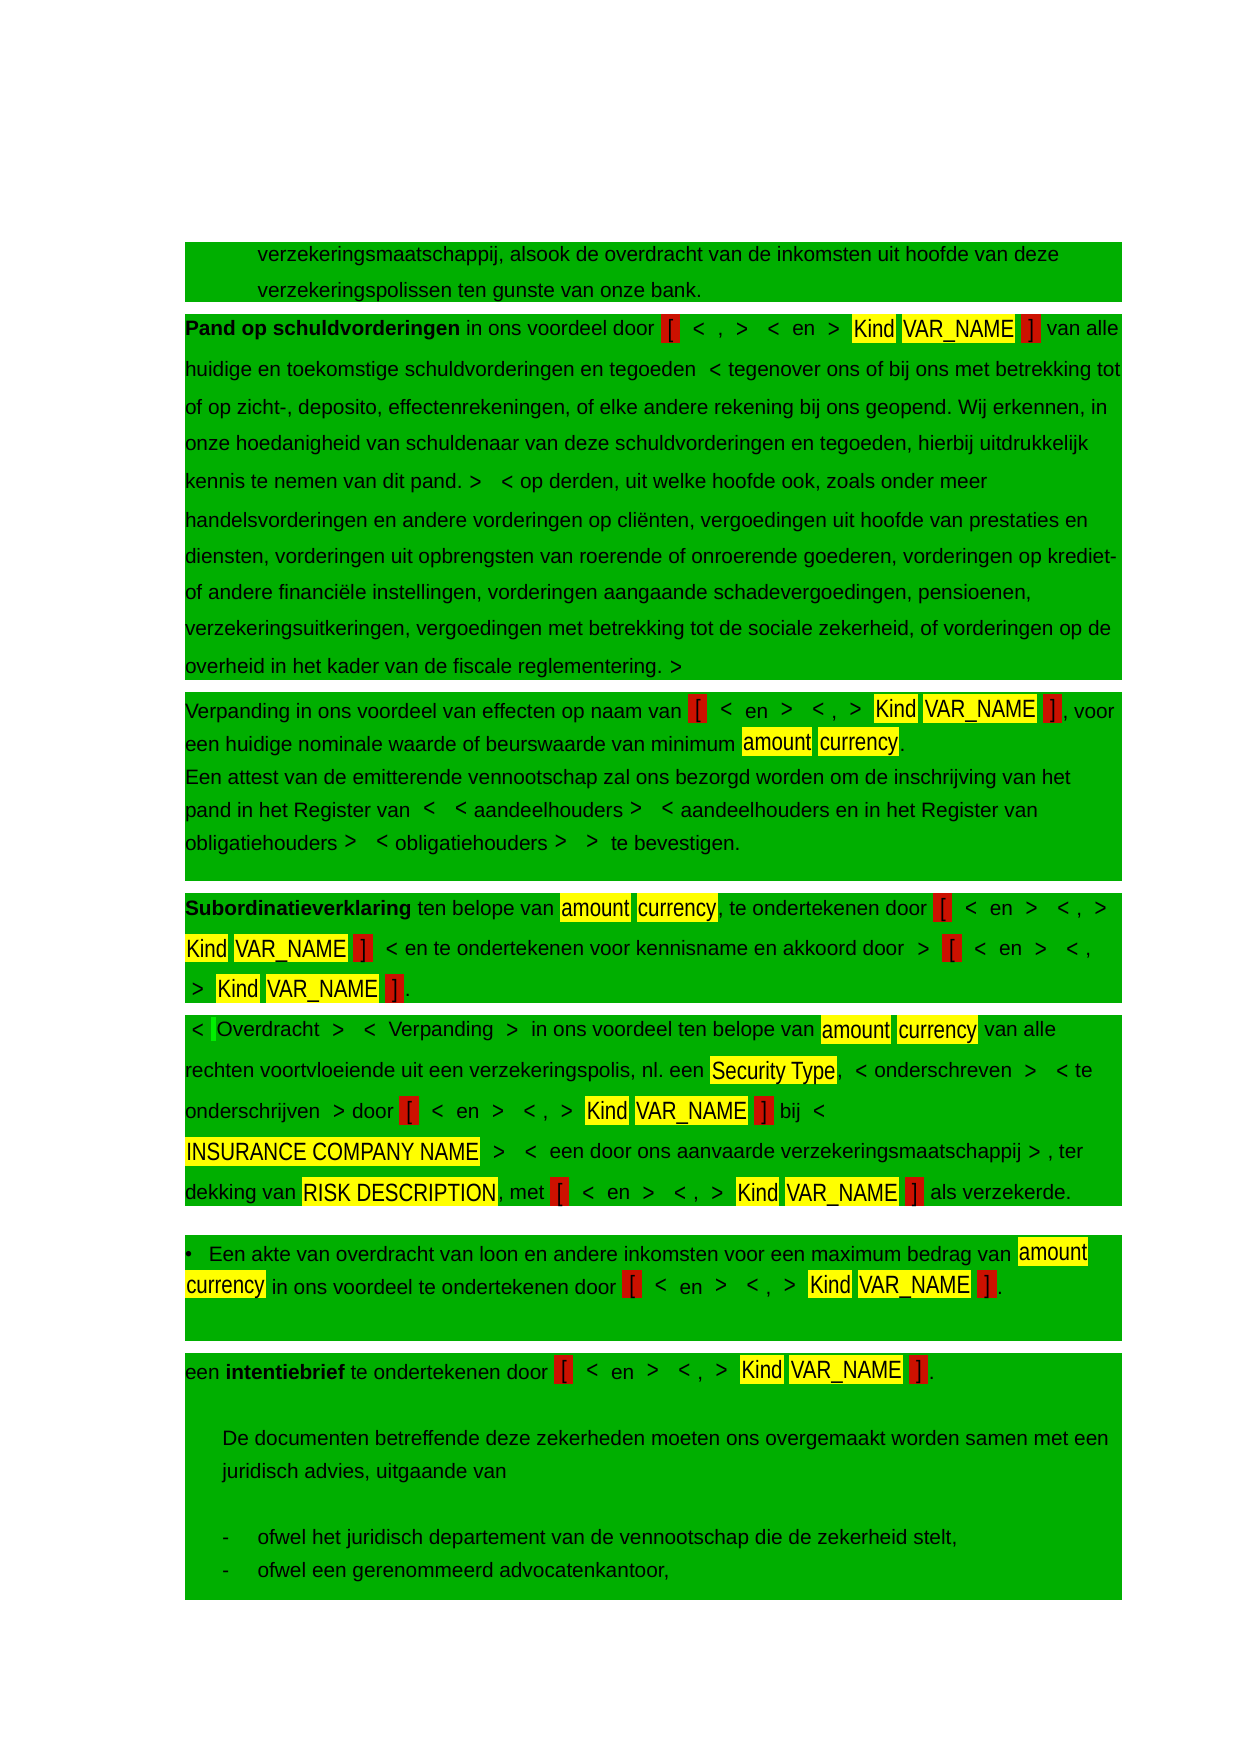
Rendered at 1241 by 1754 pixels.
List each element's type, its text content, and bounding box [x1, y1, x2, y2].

list < [649, 1270, 672, 1298]
text De documenten betreffende deze zekerheden moeten ons overgemaakt worden samen met een juridisch advies, uitgaande van [222, 1419, 1122, 1485]
text Kind [737, 1177, 778, 1206]
text < [370, 826, 394, 855]
text > [624, 793, 648, 822]
list currency [186, 1270, 265, 1298]
text < [1050, 1056, 1074, 1084]
text > [326, 1015, 350, 1044]
text < [668, 1177, 692, 1206]
text > [549, 826, 572, 855]
text ] [1022, 314, 1039, 343]
text < [806, 694, 830, 723]
text [ [551, 1177, 568, 1206]
text Overdracht Verpanding in ons voordeel ten belope van van alle rechten voortvloeiende uit een verzekeringspolis, nl. een , onderschreven te onderschrijven door en , bij een door ons aanvaarde verzekeringsmaatschappij, ter dekking van , met en , als verzekerde. [185, 1015, 1122, 1206]
text > [580, 826, 604, 855]
list Kind [810, 1270, 851, 1298]
text [ [943, 934, 960, 962]
text > [706, 1177, 729, 1206]
text > [1029, 934, 1052, 962]
text VAR_NAME [786, 1177, 898, 1206]
text < [186, 1015, 209, 1044]
text VAR_NAME [235, 934, 347, 962]
list ofwel het juridisch departement van de vennootschap die de zekerheid stelt, [222, 1518, 1122, 1551]
text amount [743, 727, 811, 756]
text < [495, 467, 519, 496]
text < [380, 934, 403, 962]
text < [762, 314, 785, 343]
text < [656, 793, 679, 822]
text Subordinatieverklaring ten belope van , te ondertekenen door en , en te ondertekenen voor kennisname en akkoord door en , . [185, 893, 1122, 1003]
text > [1023, 1137, 1046, 1166]
text ] [755, 1096, 772, 1125]
text > [1020, 893, 1043, 922]
text INSURANCE COMPANY NAME [186, 1137, 479, 1166]
text Kind [587, 1096, 628, 1125]
text [ [662, 314, 679, 343]
list Een akte van overdracht van loon en andere inkomsten voor een maximum bedrag van in ons voordeel te ondertekenen door en , . [185, 1235, 1122, 1301]
list VAR_NAME [859, 1270, 970, 1298]
text currency [638, 893, 716, 922]
text > [912, 934, 935, 962]
text amount [561, 893, 629, 922]
text > [186, 974, 209, 1003]
text VAR_NAME [267, 974, 378, 1003]
text > [487, 1137, 511, 1166]
text > [339, 826, 362, 855]
list [ [623, 1270, 641, 1298]
text > [1089, 893, 1112, 922]
text Security Type [712, 1056, 836, 1084]
text < [449, 793, 472, 822]
text Kind [875, 694, 916, 723]
text ] [910, 1355, 927, 1384]
text < [807, 1096, 831, 1125]
text < [1061, 934, 1084, 962]
text Kind [741, 1355, 782, 1384]
list > [778, 1270, 802, 1298]
text Kind [217, 974, 259, 1003]
text < [581, 1355, 604, 1384]
list ] [978, 1270, 996, 1298]
list < [741, 1270, 764, 1298]
text amount [822, 1015, 890, 1044]
text < [417, 793, 441, 822]
text currency [819, 727, 898, 756]
text < [1051, 893, 1075, 922]
text > [844, 694, 867, 723]
text Verpanding in ons voordeel van effecten op naam van en , , voor een huidige nominale waarde of beurswaarde van minimum . Een attest van de emitterende vennootschap zal ons bezorgd worden om de inschrijving van het pand in het Register van aandeelhouders aandeelhouders en in het Register van obligatiehouders obligatiehouders te bevestigen. [185, 692, 1122, 857]
list amount [1019, 1237, 1087, 1266]
text > [1019, 1056, 1042, 1084]
text > [822, 314, 846, 343]
text ] [386, 974, 403, 1003]
text > [775, 694, 798, 723]
text [ [400, 1096, 418, 1125]
text > [464, 467, 487, 496]
text > [555, 1096, 578, 1125]
text < [672, 1355, 696, 1384]
text Kind [186, 934, 227, 962]
text < [518, 1096, 541, 1125]
text een intentiebrief te ondertekenen door en , . [185, 1353, 1122, 1386]
text > [327, 1096, 351, 1125]
text ] [1044, 694, 1061, 723]
text > [486, 1096, 509, 1125]
text VAR_NAME [791, 1355, 902, 1384]
text < [703, 354, 727, 383]
text ] [355, 934, 372, 962]
text > [641, 1355, 664, 1384]
text [ [689, 694, 706, 723]
list > [709, 1270, 733, 1298]
text ] [906, 1177, 923, 1206]
text [ [934, 893, 951, 922]
text < [959, 893, 983, 922]
text > [710, 1355, 733, 1384]
text < [576, 1177, 600, 1206]
list verzekeringsmaatschappij, alsook de overdracht van de inkomsten uit hoofde van deze verzekeringspolissen ten gunste van onze bank. [222, 242, 1122, 302]
list ofwel een gerenommeerd advocatenkantoor, [222, 1551, 1122, 1584]
text > [501, 1015, 524, 1044]
text < [519, 1137, 542, 1166]
text < [426, 1096, 449, 1125]
text > [637, 1177, 660, 1206]
text < [687, 314, 710, 343]
text RISK DESCRIPTION [303, 1177, 497, 1206]
text VAR_NAME [903, 314, 1014, 343]
text Kind [854, 314, 895, 343]
text currency [898, 1015, 977, 1044]
text < [849, 1056, 873, 1084]
text > [664, 651, 687, 680]
text VAR_NAME [924, 694, 1036, 723]
text Pand op schuldvorderingen in ons voordeel door , en van alle huidige en toekomstige schuldvorderingen en tegoeden tegenover ons of bij ons met betrekking tot of op zicht-, deposito, effectenrekeningen, of elke andere rekening bij ons geopend. Wij erkennen, in onze hoedanigheid van schuldenaar van deze schuldvorderingen en tegoeden, hierbij uitdrukkelijk kennis te nemen van dit pand. op derden, uit welke hoofde ook, zoals onder meer handelsvorderingen en andere vorderingen op cliënten, vergoedingen uit hoofde van prestaties en diensten, vorderingen uit opbrengsten van roerende of onroerende goederen, vorderingen op krediet- of andere financiële instellingen, vorderingen aangaande schadevergoedingen, pensioenen, verzekeringsuitkeringen, vergoedingen met betrekking tot de sociale zekerheid, of vorderingen op de overheid in het kader van de fiscale reglementering. [185, 314, 1122, 680]
text < [358, 1015, 381, 1044]
text < [968, 934, 992, 962]
text > [730, 314, 753, 343]
text < [714, 694, 738, 723]
text VAR_NAME [636, 1096, 747, 1125]
text [ [555, 1355, 572, 1384]
